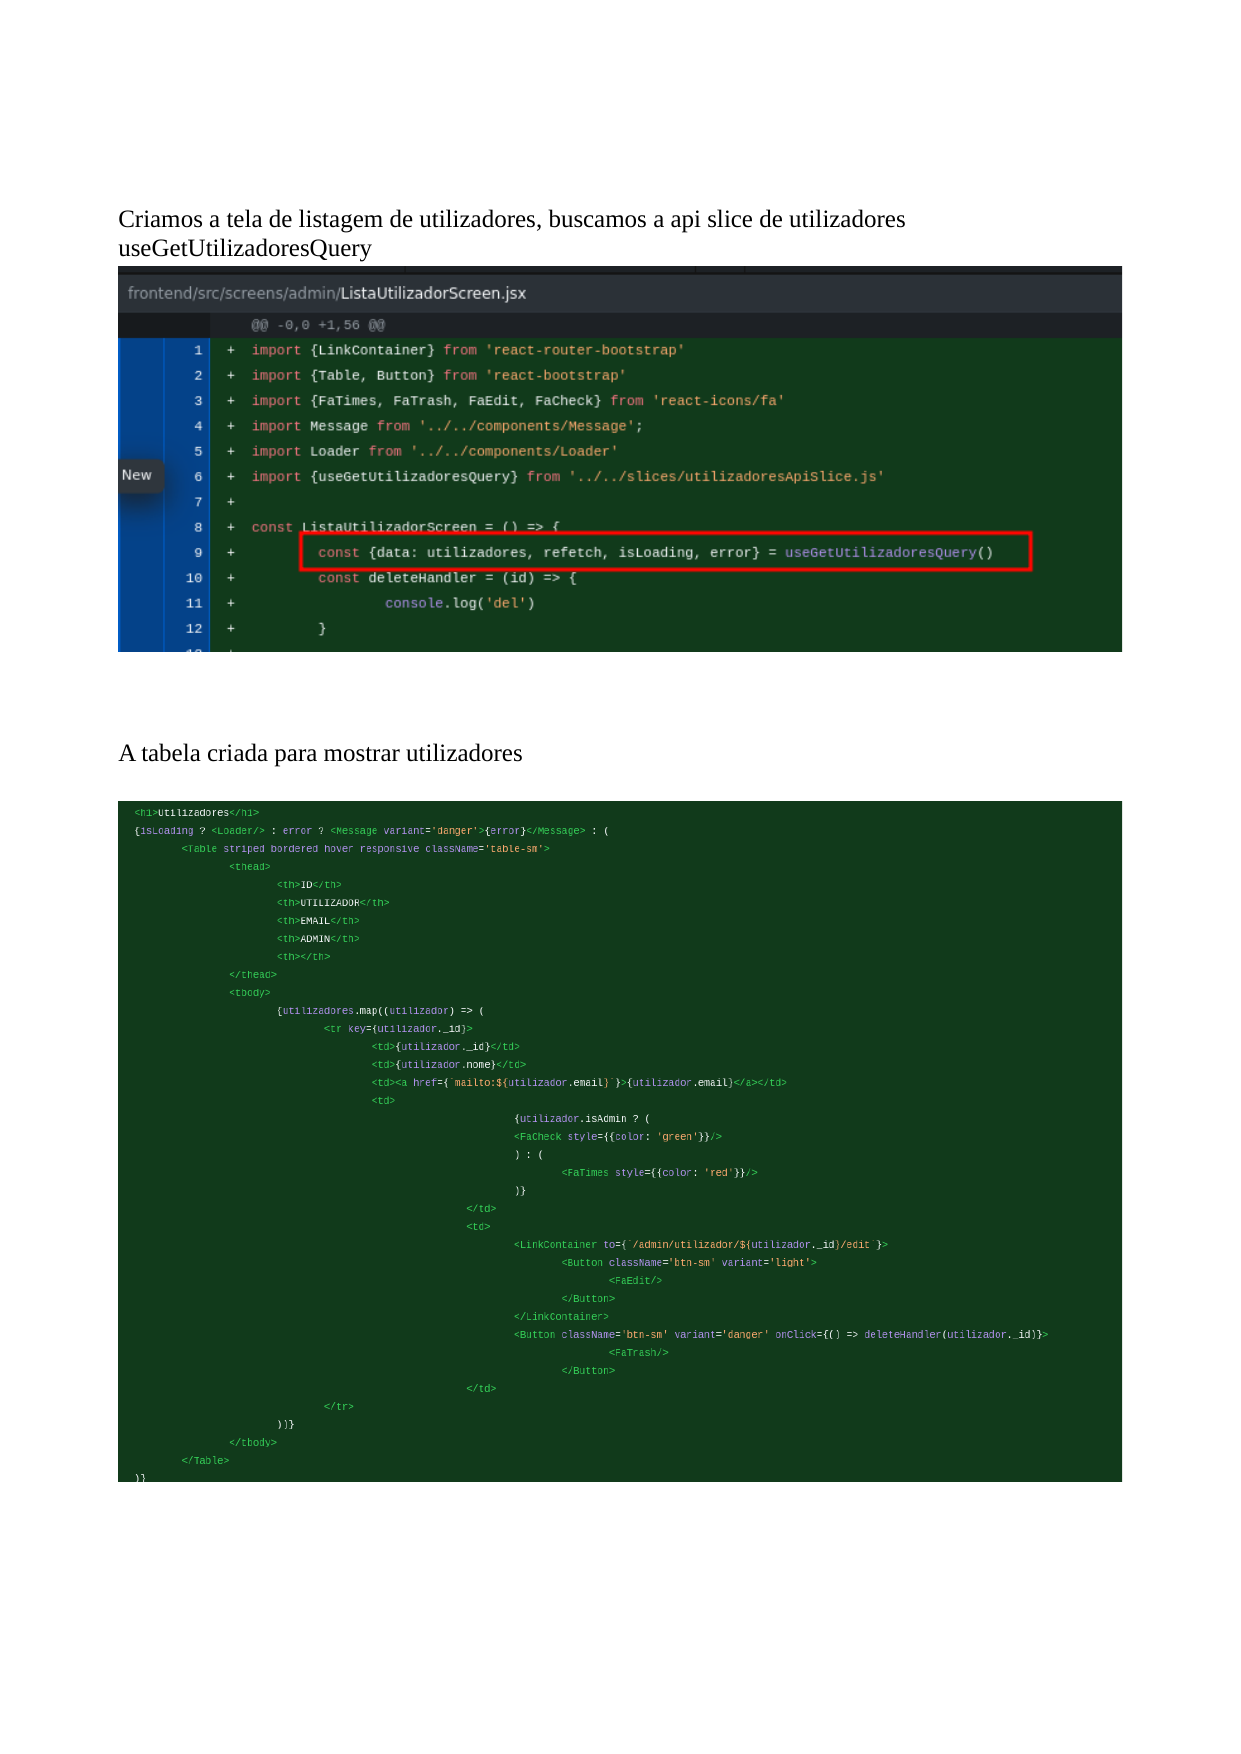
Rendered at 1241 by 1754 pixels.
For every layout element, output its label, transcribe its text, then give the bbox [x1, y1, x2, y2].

text A tabela criada para mostrar utilizadores [118, 738, 1122, 766]
picture [118, 266, 1123, 652]
picture [118, 801, 1123, 1482]
text Criamos a tela de listagem de utilizadores, buscamos a api slice de utilizadores useGetUtilizadoresQuery [118, 204, 1122, 262]
